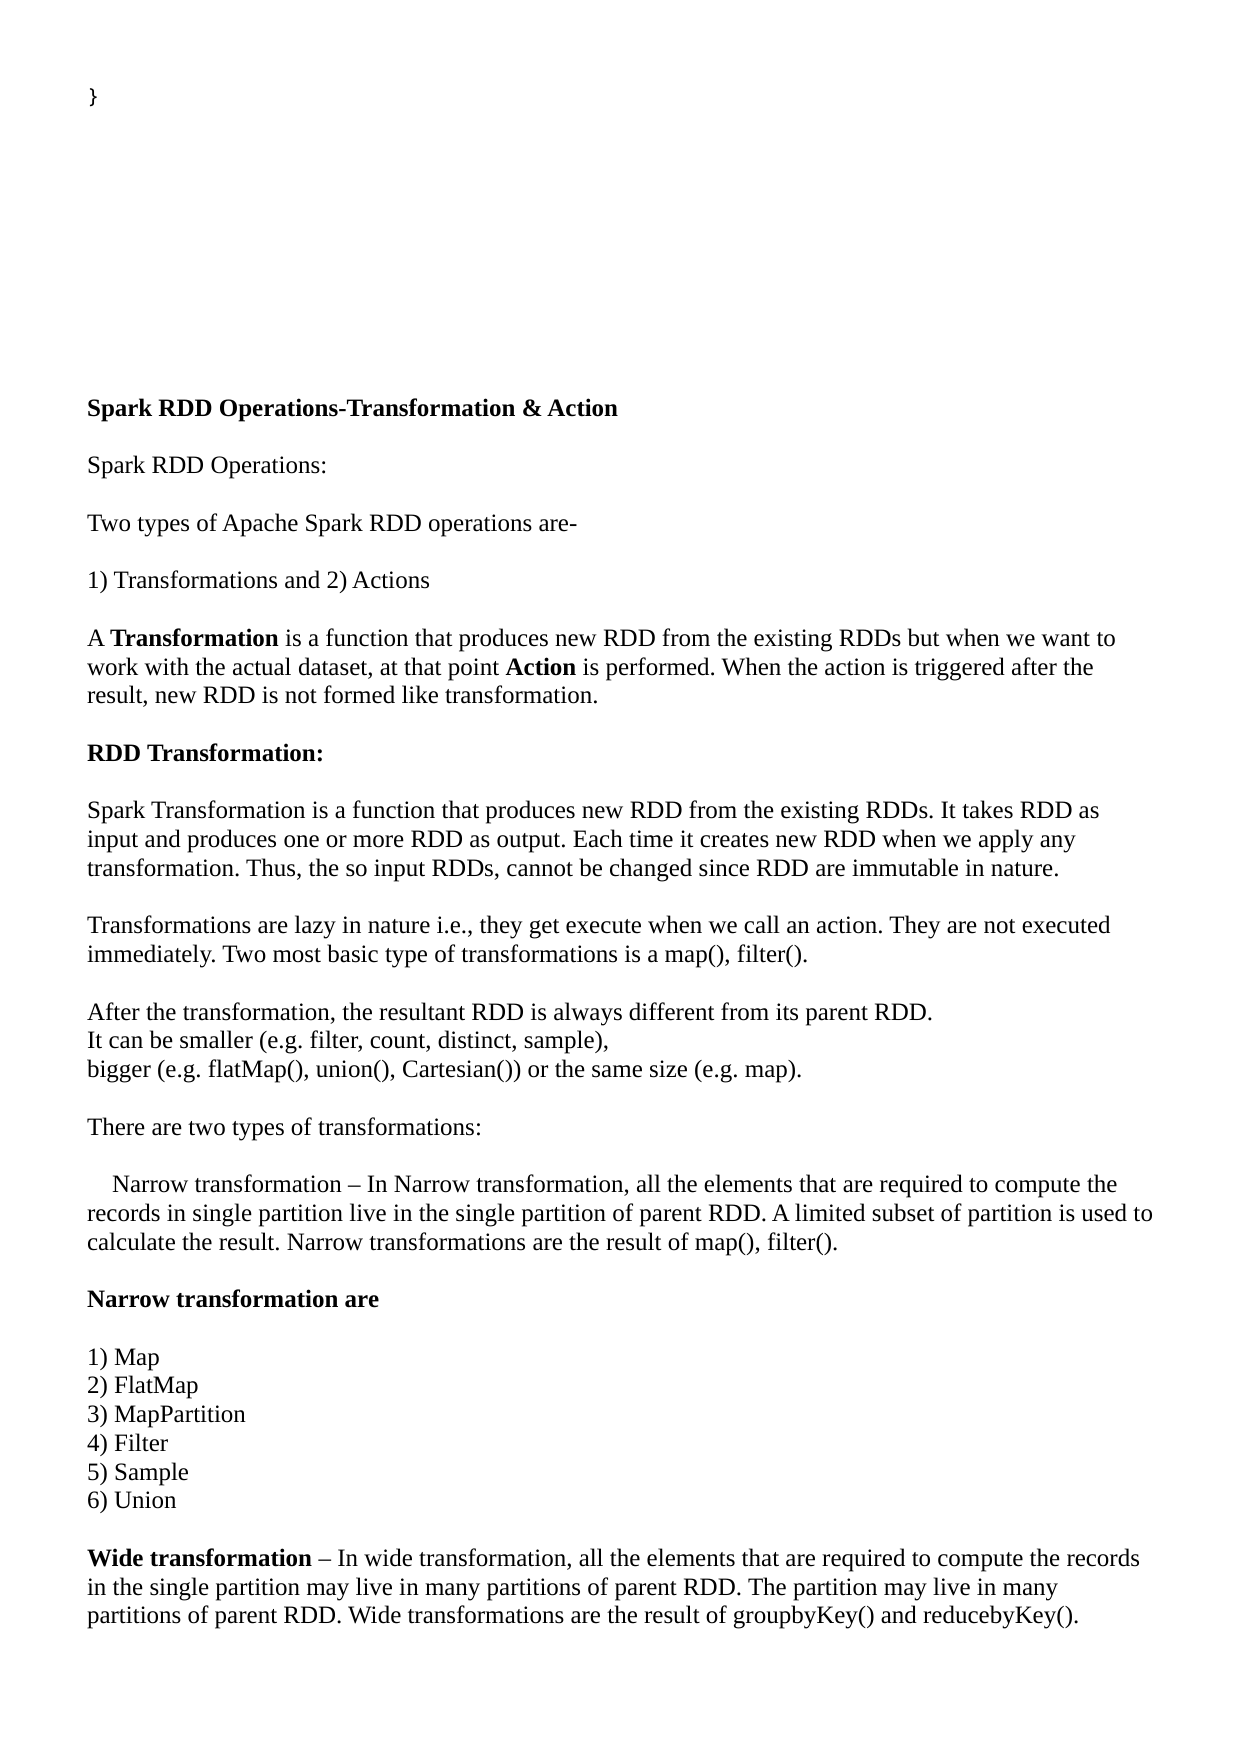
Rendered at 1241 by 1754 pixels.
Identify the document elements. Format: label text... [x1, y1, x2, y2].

text Spark RDD Operations: [87, 450, 1155, 479]
text Two types of Apache Spark RDD operations are- [87, 508, 1155, 537]
text 5) Sample [87, 1457, 1155, 1485]
text 3) MapPartition [87, 1399, 1155, 1428]
text Spark Transformation is a function that produces new RDD from the existing RDDs. It takes RDD as input and produces one or more RDD as output. Each time it creates new RDD when we apply any transformation. Thus, the so input RDDs, cannot be changed since RDD are immutable in nature. [87, 795, 1155, 882]
text 2) FlatMap [87, 1370, 1155, 1399]
text A Transformation is a function that produces new RDD from the existing RDDs but when we want to work with the actual dataset, at that point Action is performed. When the action is triggered after the result, new RDD is not formed like transformation. [87, 623, 1155, 709]
text Narrow transformation – In Narrow transformation, all the elements that are required to compute the records in single partition live in the single partition of parent RDD. A limited subset of partition is used to calculate the result. Narrow transformations are the result of map(), filter(). [87, 1169, 1155, 1255]
text Transformations are lazy in nature i.e., they get execute when we call an action. They are not executed immediately. Two most basic type of transformations is a map(), filter(). [87, 910, 1155, 968]
text 6) Union [87, 1485, 1155, 1514]
text There are two types of transformations: [87, 1112, 1155, 1140]
text After the transformation, the resultant RDD is always different from its parent RDD. [87, 997, 1155, 1025]
text Narrow transformation are [87, 1284, 1155, 1313]
text } [87, 82, 1155, 110]
text bigger (e.g. flatMap(), union(), Cartesian()) or the same size (e.g. map). [87, 1054, 1155, 1083]
text 1) Transformations and 2) Actions [87, 565, 1155, 594]
text 4) Filter [87, 1428, 1155, 1457]
text RDD Transformation: [87, 738, 1155, 767]
text Spark RDD Operations-Transformation & Action [87, 393, 1155, 422]
text It can be smaller (e.g. filter, count, distinct, sample), [87, 1025, 1155, 1054]
text Wide transformation – In wide transformation, all the elements that are required to compute the records in the single partition may live in many partitions of parent RDD. The partition may live in many partitions of parent RDD. Wide transformations are the result of groupbyKey() and reducebyKey(). [87, 1543, 1155, 1629]
text 1) Map [87, 1342, 1155, 1370]
